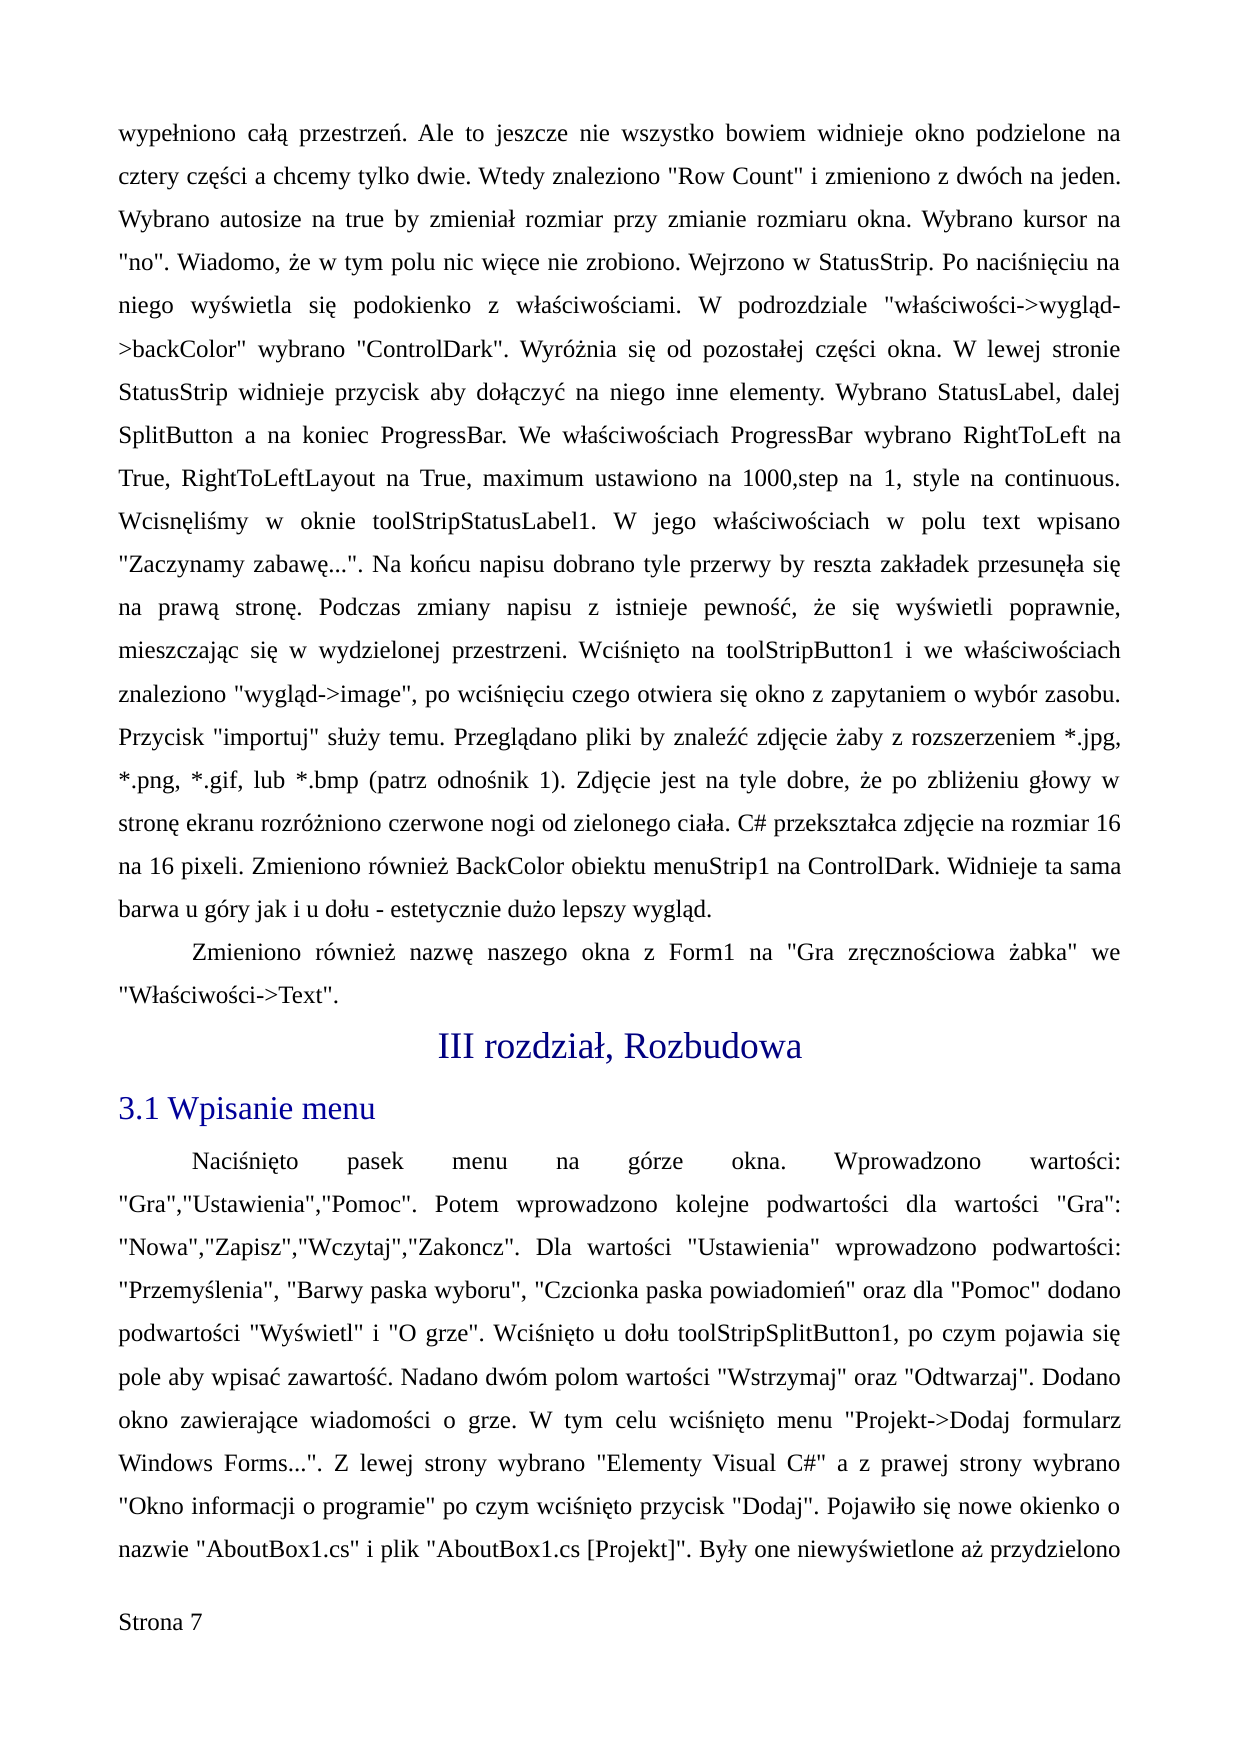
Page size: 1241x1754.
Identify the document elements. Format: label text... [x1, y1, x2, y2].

text Naciśnięto pasek menu na górze okna. Wprowadzono wartości: "Gra","Ustawienia","Pomoc". Potem wprowadzono kolejne podwartości dla wartości "Gra": "Nowa","Zapisz","Wczytaj","Zakoncz". Dla wartości "Ustawienia" wprowadzono podwartości: "Przemyślenia", "Barwy paska wyboru", "Czcionka paska powiadomień" oraz dla "Pomoc" dodano podwartości "Wyświetl" i "O grze". Wciśnięto u dołu toolStripSplitButton1, po czym pojawia się pole aby wpisać zawartość. Nadano dwóm polom wartości "Wstrzymaj" oraz "Odtwarzaj". Dodano okno zawierające wiadomości o grze. W tym celu wciśnięto menu "Projekt->Dodaj formularz Windows Forms...". Z lewej strony wybrano "Elementy Visual C#" a z prawej strony wybrano "Okno informacji o programie" po czym wciśnięto przycisk "Dodaj". Pojawiło się nowe okienko o nazwie "AboutBox1.cs" i plik "AboutBox1.cs [Projekt]". Były one niewyświetlone aż przydzielono [118, 1146, 1122, 1563]
text III rozdział, Rozbudowa [118, 1024, 1122, 1067]
text 3.1 Wpisanie menu [118, 1088, 1122, 1127]
text wypełniono całą przestrzeń. Ale to jeszcze nie wszystko bowiem widnieje okno podzielone na cztery części a chcemy tylko dwie. Wtedy znaleziono "Row Count" i zmieniono z dwóch na jeden. Wybrano autosize na true by zmieniał rozmiar przy zmianie rozmiaru okna. Wybrano kursor na "no". Wiadomo, że w tym polu nic więce nie zrobiono. Wejrzono w StatusStrip. Po naciśnięciu na niego wyświetla się podokienko z właściwościami. W podrozdziale "właściwości->wygląd->backColor" wybrano "ControlDark". Wyróżnia się od pozostałej części okna. W lewej stronie StatusStrip widnieje przycisk aby dołączyć na niego inne elementy. Wybrano StatusLabel, dalej SplitButton a na koniec ProgressBar. We właściwościach ProgressBar wybrano RightToLeft na True, RightToLeftLayout na True, maximum ustawiono na 1000,step na 1, style na continuous. Wcisnęliśmy w oknie toolStripStatusLabel1. W jego właściwościach w polu text wpisano "Zaczynamy zabawę...". Na końcu napisu dobrano tyle przerwy by reszta zakładek przesunęła się na prawą stronę. Podczas zmiany napisu z istnieje pewność, że się wyświetli poprawnie, mieszczając się w wydzielonej przestrzeni. Wciśnięto na toolStripButton1 i we właściwościach znaleziono "wygląd->image", po wciśnięciu czego otwiera się okno z zapytaniem o wybór zasobu. Przycisk "importuj" służy temu. Przeglądano pliki by znaleźć zdjęcie żaby z rozszerzeniem *.jpg, *.png, *.gif, lub *.bmp (patrz odnośnik 1). Zdjęcie jest na tyle dobre, że po zbliżeniu głowy w stronę ekranu rozróżniono czerwone nogi od zielonego ciała. C# przekształca zdjęcie na rozmiar 16 na 16 pixeli. Zmieniono również BackColor obiektu menuStrip1 na ControlDark. Widnieje ta sama barwa u góry jak i u dołu - estetycznie dużo lepszy wygląd. [118, 118, 1122, 923]
text Zmieniono również nazwę naszego okna z Form1 na "Gra zręcznościowa żabka" we "Właściwości->Text". [118, 937, 1122, 1009]
